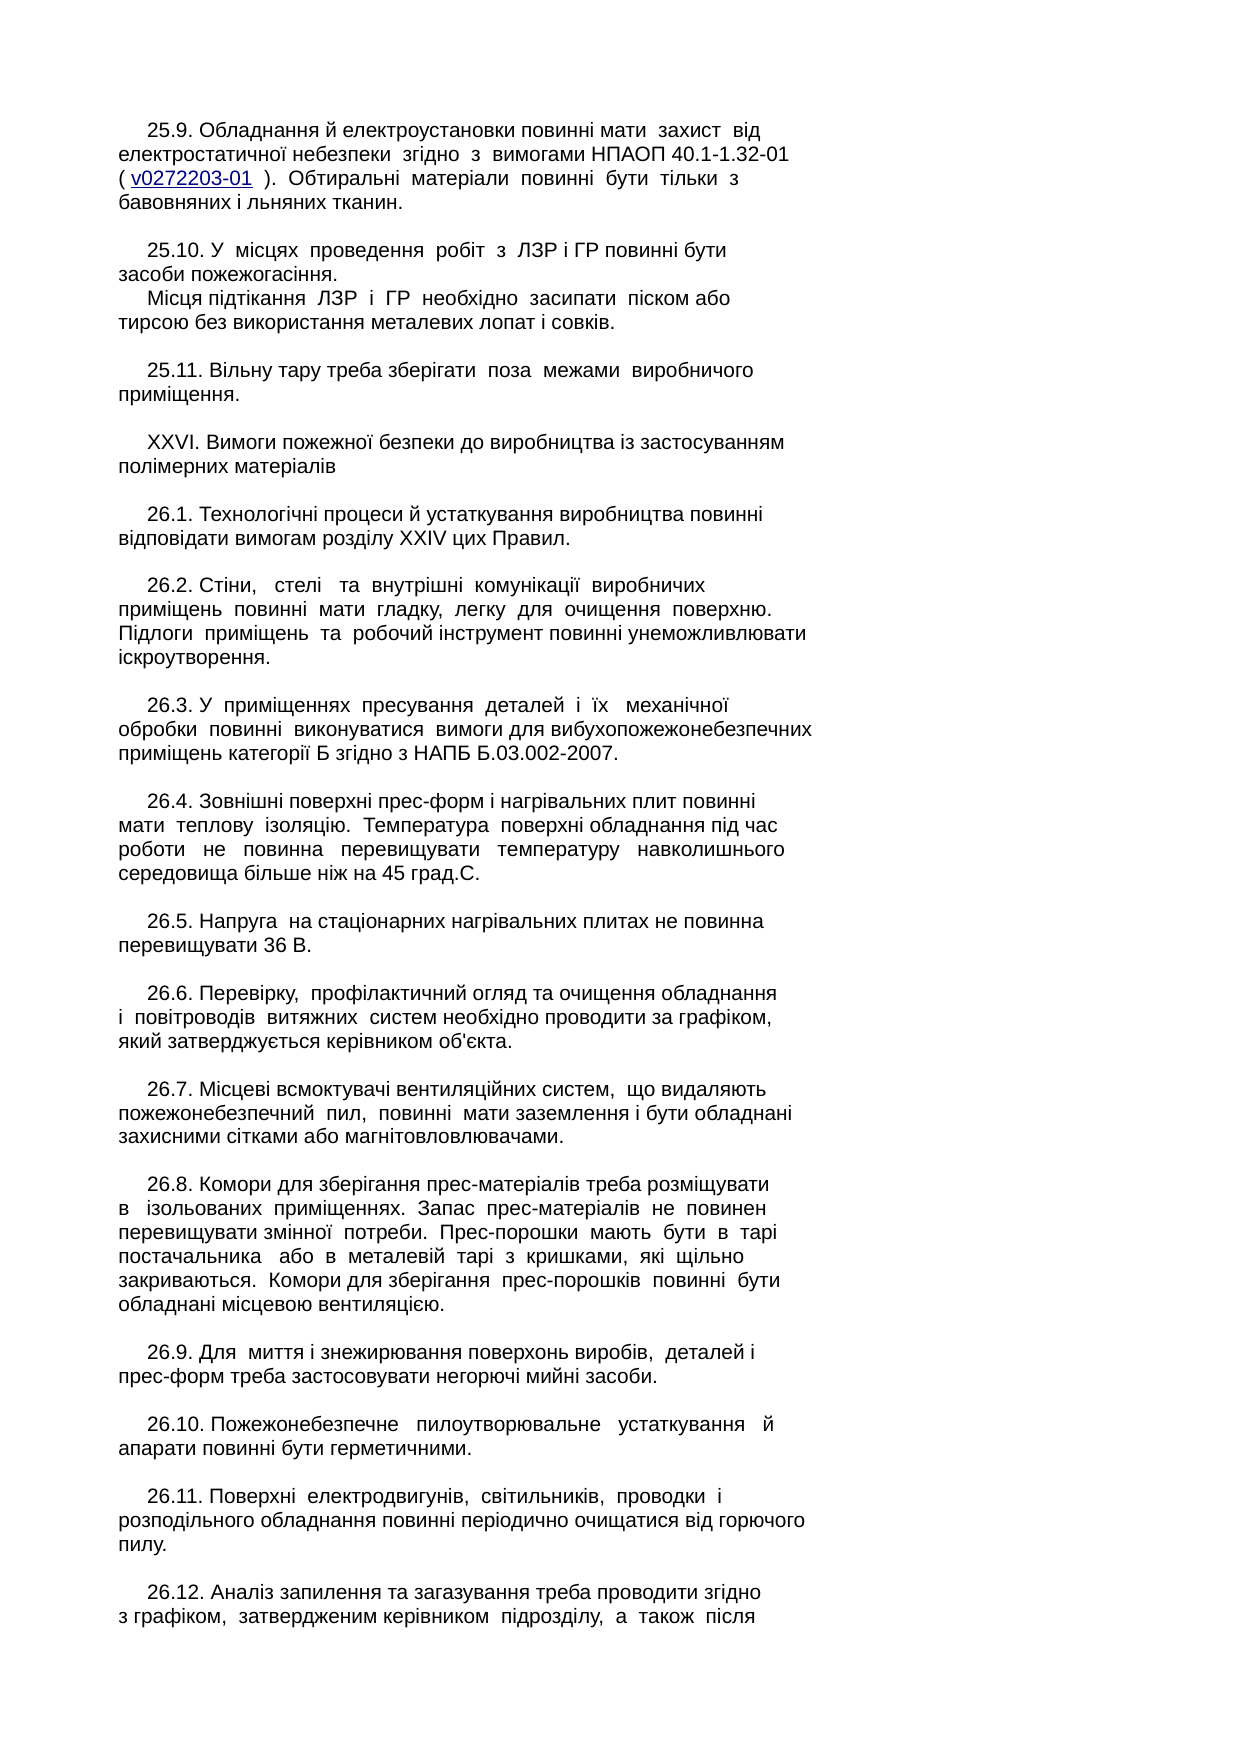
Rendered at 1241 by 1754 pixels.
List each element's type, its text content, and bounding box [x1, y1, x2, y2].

text приміщення. [118, 382, 1122, 406]
text Місця підтікання ЛЗР і ГР необхідно засипати піском або [118, 286, 1122, 310]
text в ізольованих приміщеннях. Запас прес-матеріалів не повинен [118, 1196, 1122, 1220]
text 26.6. Перевірку, профілактичний огляд та очищення обладнання [118, 981, 1122, 1004]
text полімерних матеріалів [118, 453, 1122, 477]
text Підлоги приміщень та робочий інструмент повинні унеможливлювати [118, 621, 1122, 645]
text 25.10. У місцях проведення робіт з ЛЗР і ГР повинні бути [118, 238, 1122, 262]
text захисними сітками або магнітовловлювачами. [118, 1124, 1122, 1148]
text 25.11. Вільну тару треба зберігати поза межами виробничого [118, 358, 1122, 382]
text XXVI. Вимоги пожежної безпеки до виробництва із застосуванням [118, 429, 1122, 453]
text 26.11. Поверхні електродвигунів, світильників, проводки і [118, 1484, 1122, 1508]
text приміщень повинні мати гладку, легку для очищення поверхню. [118, 597, 1122, 621]
text пожежонебезпечний пил, повинні мати заземлення і бути обладнані [118, 1100, 1122, 1124]
text 26.10. Пожежонебезпечне пилоутворювальне устаткування й [118, 1412, 1122, 1436]
text і повітроводів витяжних систем необхідно проводити за графіком, [118, 1004, 1122, 1028]
text перевищувати 36 В. [118, 933, 1122, 957]
text 26.2. Стіни, стелі та внутрішні комунікації виробничих [118, 573, 1122, 597]
text відповідати вимогам розділу XXIV цих Правил. [118, 525, 1122, 549]
text засоби пожежогасіння. [118, 262, 1122, 286]
text 26.8. Комори для зберігання прес-матеріалів треба розміщувати [118, 1172, 1122, 1196]
text ( v0272203-01 ). Обтиральні матеріали повинні бути тільки з [118, 166, 1122, 190]
text обладнані місцевою вентиляцією. [118, 1292, 1122, 1316]
text роботи не повинна перевищувати температуру навколишнього [118, 837, 1122, 861]
text 26.12. Аналіз запилення та загазування треба проводити згідно [118, 1579, 1122, 1603]
text бавовняних і льняних тканин. [118, 190, 1122, 214]
text обробки повинні виконуватися вимоги для вибухопожежонебезпечних [118, 717, 1122, 741]
text мати теплову ізоляцію. Температура поверхні обладнання під час [118, 813, 1122, 837]
text 26.9. Для миття і знежирювання поверхонь виробів, деталей і [118, 1340, 1122, 1364]
text електростатичної небезпеки згідно з вимогами НПАОП 40.1-1.32-01 [118, 142, 1122, 166]
text апарати повинні бути герметичними. [118, 1436, 1122, 1460]
text іскроутворення. [118, 645, 1122, 669]
text пилу. [118, 1532, 1122, 1556]
text 26.5. Напруга на стаціонарних нагрівальних плитах не повинна [118, 909, 1122, 933]
text 26.1. Технологічні процеси й устаткування виробництва повинні [118, 501, 1122, 525]
text 26.7. Місцеві всмоктувачі вентиляційних систем, що видаляють [118, 1076, 1122, 1100]
text перевищувати змінної потреби. Прес-порошки мають бути в тарі [118, 1220, 1122, 1244]
text 26.3. У приміщеннях пресування деталей і їх механічної [118, 693, 1122, 717]
text 26.4. Зовнішні поверхні прес-форм і нагрівальних плит повинні [118, 789, 1122, 813]
text 25.9. Обладнання й електроустановки повинні мати захист від [118, 118, 1122, 142]
text середовища більше ніж на 45 град.С. [118, 861, 1122, 885]
text постачальника або в металевій тарі з кришками, які щільно [118, 1244, 1122, 1268]
text тирсою без використання металевих лопат і совків. [118, 310, 1122, 334]
text розподільного обладнання повинні періодично очищатися від горючого [118, 1508, 1122, 1532]
text з графіком, затвердженим керівником підрозділу, а також після [118, 1603, 1122, 1627]
text прес-форм треба застосовувати негорючі мийні засоби. [118, 1364, 1122, 1388]
text закриваються. Комори для зберігання прес-порошків повинні бути [118, 1268, 1122, 1292]
text який затверджується керівником об'єкта. [118, 1028, 1122, 1052]
text приміщень категорії Б згідно з НАПБ Б.03.002-2007. [118, 741, 1122, 765]
